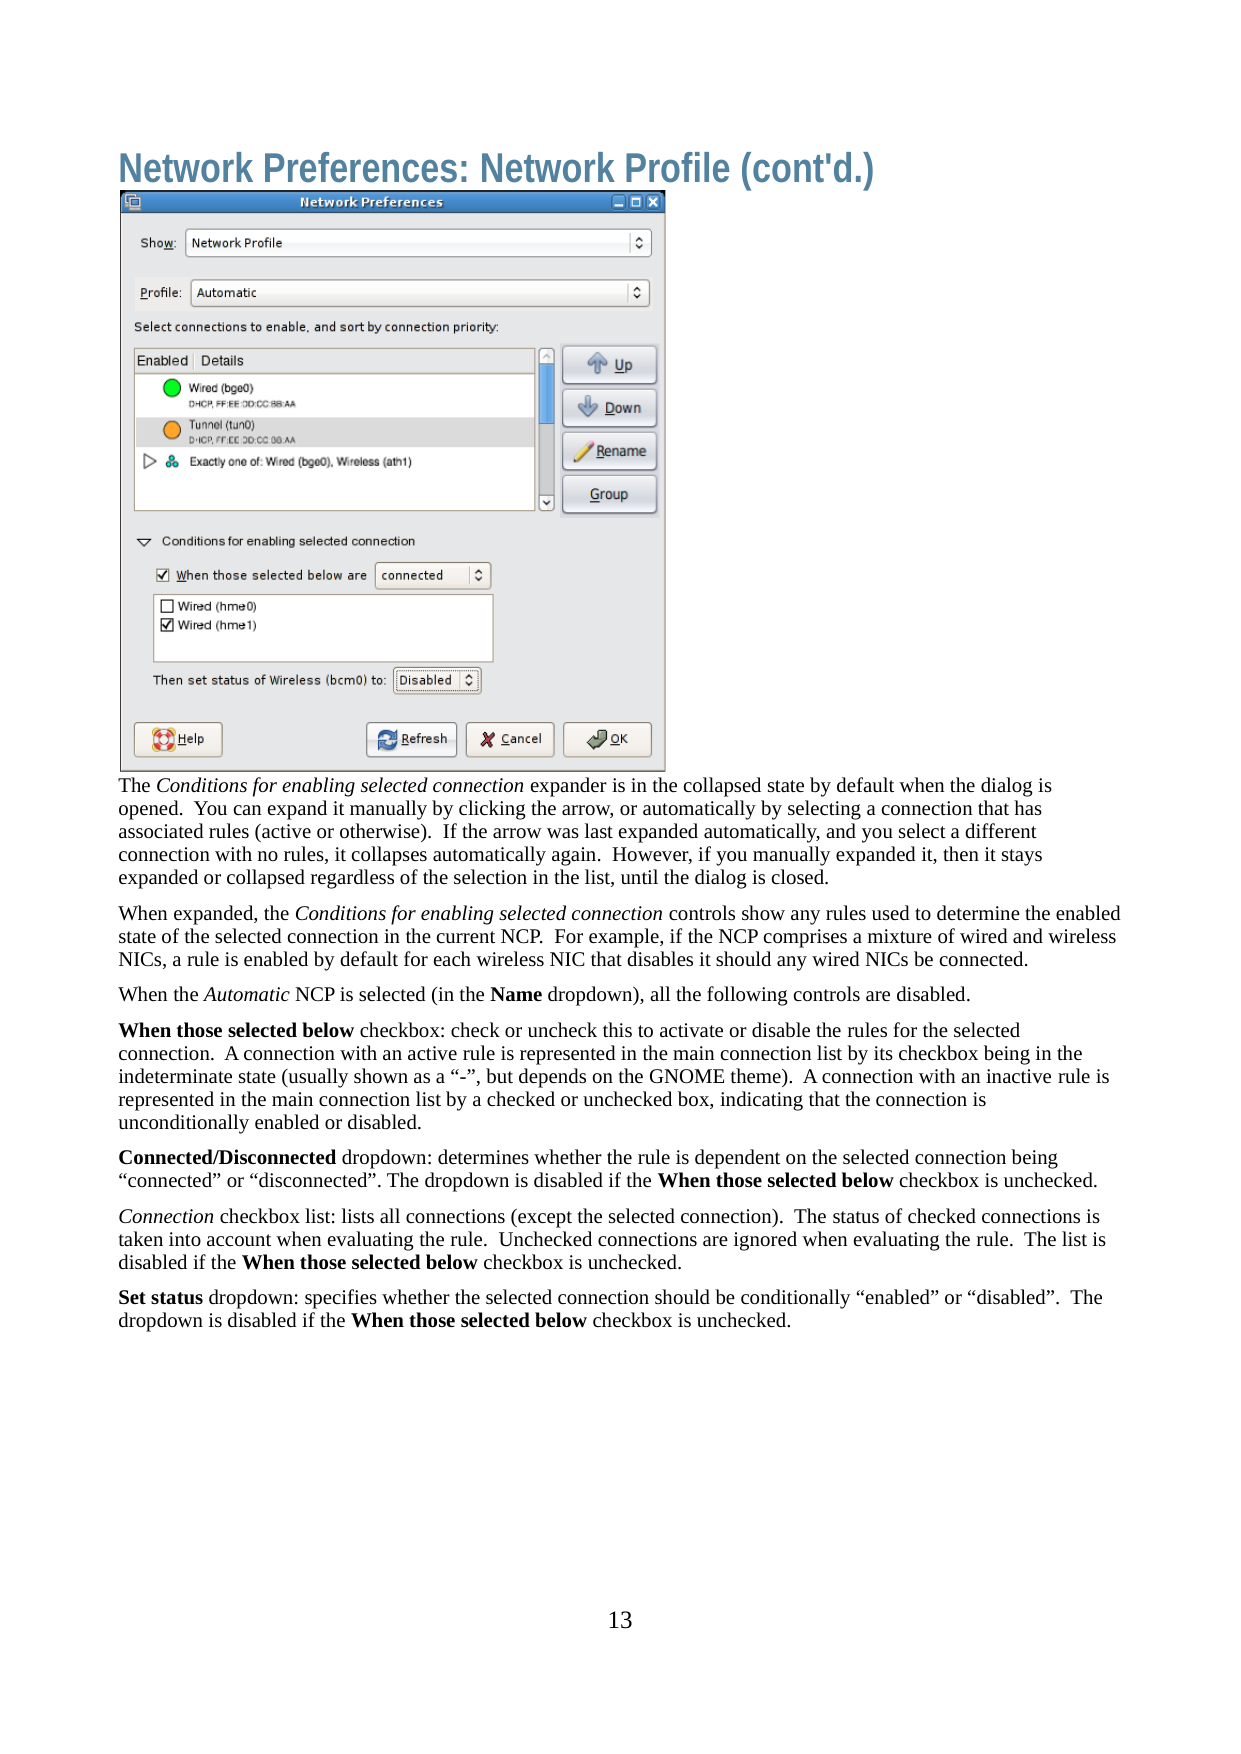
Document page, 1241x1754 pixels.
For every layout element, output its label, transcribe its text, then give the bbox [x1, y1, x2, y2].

text When those selected below checkbox: check or uncheck this to activate or disable the rules for the selected connection. A connection with an active rule is represented in the main connection list by its checkbox being in the indeterminate state (usually shown as a “-”, but depends on the GNOME theme). A connection with an inactive rule is represented in the main connection list by a checked or unchecked box, indicating that the connection is unconditionally enabled or disabled. [118, 1018, 1122, 1134]
text When expanded, the Conditions for enabling selected connection controls show any rules used to determine the enabled state of the selected connection in the current NCP. For example, if the NCP comprises a mixture of wired and wireless NICs, a rule is enabled by default for each wireless NIC that disables it should any wired NICs be connected. [118, 901, 1122, 971]
text The Conditions for enabling selected connection expander is in the collapsed state by default when the dialog is opened. You can expand it manually by clicking the arrow, or automatically by selecting a connection that has associated rules (active or otherwise). If the arrow was last expanded automatically, and you select a different connection with no rules, it collapses automatically again. However, if you manually expanded it, then it stays expanded or collapsed regardless of the selection in the list, until the dialog is closed. [118, 203, 1122, 889]
text Connected/Disconnected dropdown: determines whether the rule is dependent on the selected connection being “connected” or “disconnected”. The dropdown is disabled if the When those selected below checkbox is unchecked. [118, 1146, 1122, 1192]
subtitle Network Preferences: Network Profile (cont'd.) [118, 143, 1122, 191]
text When the Automatic NCP is selected (in the Name dropdown), all the following controls are disabled. [118, 983, 1122, 1006]
text Connection checkbox list: lists all connections (except the selected connection). The status of checked connections is taken into account when evaluating the rule. Unchecked connections are ignored when evaluating the rule. The list is disabled if the When those selected below checkbox is unchecked. [118, 1205, 1122, 1274]
picture [120, 190, 666, 774]
text Set status dropdown: specifies whether the selected connection should be conditionally “enabled” or “disabled”. The dropdown is disabled if the When those selected below checkbox is unchecked. [118, 1286, 1122, 1332]
